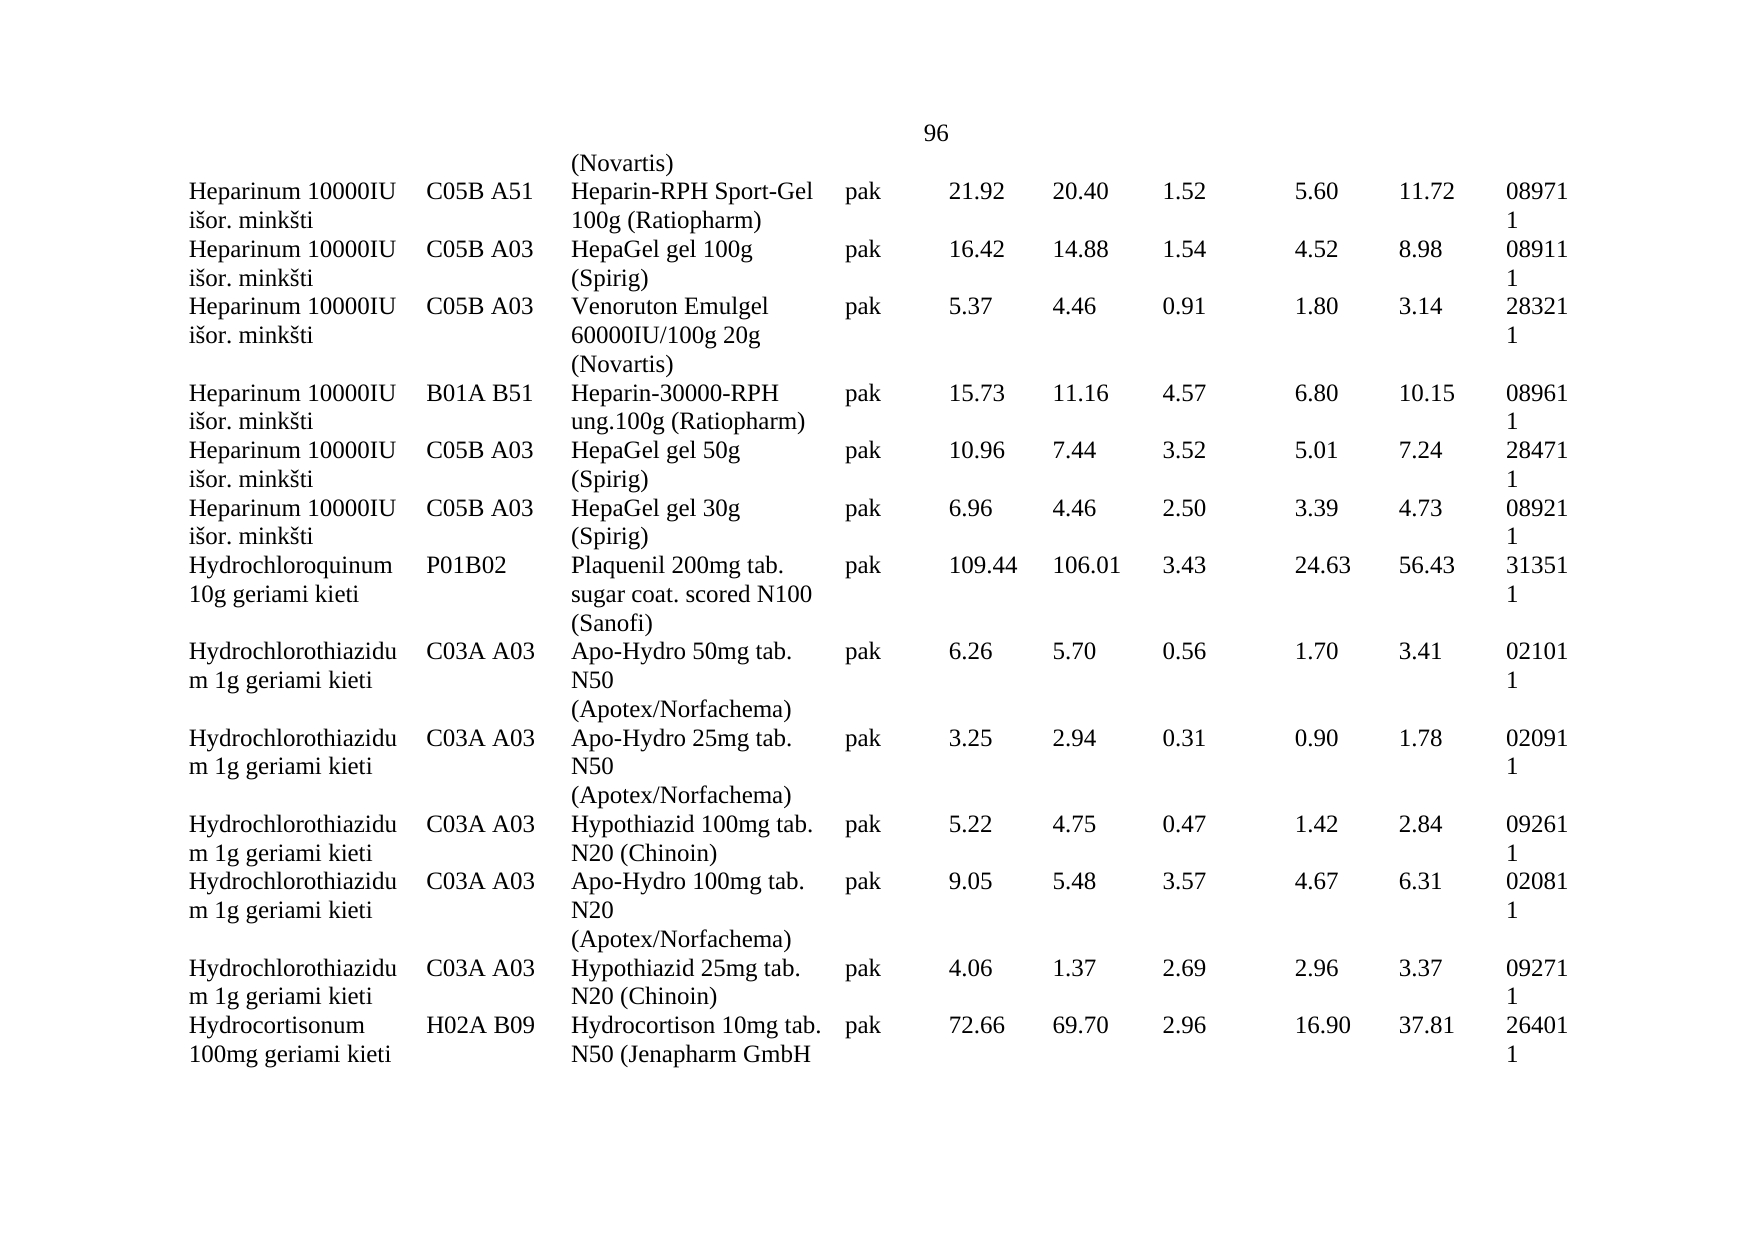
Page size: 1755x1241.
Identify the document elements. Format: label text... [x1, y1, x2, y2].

table_cell Heparinum 10000IU išor. minkšti [177, 176, 415, 234]
table_cell 089111 [1495, 234, 1589, 291]
table_cell 5.37 [938, 291, 1041, 378]
table_cell 313511 [1495, 550, 1589, 636]
table_cell 6.31 [1388, 866, 1494, 953]
table_cell Hypothiazid 100mg tab. N20 (Chinoin) [560, 809, 833, 866]
table_cell 7.44 [1041, 435, 1151, 493]
table_cell pak [834, 809, 937, 866]
table_cell 1.80 [1283, 291, 1387, 378]
table_cell 4.06 [938, 953, 1041, 1010]
table_cell 3.39 [1283, 493, 1387, 550]
table_cell pak [834, 636, 937, 723]
table_cell 20.40 [1041, 176, 1151, 234]
table_cell 10.96 [938, 435, 1041, 493]
table_cell 6.96 [938, 493, 1041, 550]
table_cell 5.70 [1041, 636, 1151, 723]
table_cell pak [834, 234, 937, 291]
table_cell 092611 [1495, 809, 1589, 866]
table_cell Apo-Hydro 25mg tab. N50 (Apotex/Norfachema) [560, 723, 833, 809]
table_cell Hypothiazid 25mg tab. N20 (Chinoin) [560, 953, 833, 1010]
table_cell [1589, 291, 1595, 378]
table_cell (Novartis) [560, 148, 833, 176]
table_cell 37.81 [1388, 1010, 1494, 1068]
table_cell 24.63 [1283, 550, 1387, 636]
table_cell pak [834, 953, 937, 1010]
table_cell 020811 [1495, 866, 1589, 953]
table_cell 092711 [1495, 953, 1589, 1010]
table_cell pak [834, 378, 937, 435]
table_cell [1589, 809, 1595, 866]
table_cell [1589, 435, 1595, 493]
table_cell 10.15 [1388, 378, 1494, 435]
table_cell [1589, 866, 1595, 953]
table_cell 69.70 [1041, 1010, 1151, 1068]
table_cell 56.43 [1388, 550, 1494, 636]
table_cell Hydrochlorothiazidum 1g geriami kieti [177, 636, 415, 723]
table_cell pak [834, 176, 937, 234]
table_cell 9.05 [938, 866, 1041, 953]
table_cell HepaGel gel 100g (Spirig) [560, 234, 833, 291]
table_cell 8.98 [1388, 234, 1494, 291]
table_cell 4.46 [1041, 493, 1151, 550]
table_cell [1589, 953, 1595, 1010]
table_cell 11.16 [1041, 378, 1151, 435]
table_cell 14.88 [1041, 234, 1151, 291]
table_cell B01A B51 [415, 378, 559, 435]
table_cell 106.01 [1041, 550, 1151, 636]
table_cell HepaGel gel 30g (Spirig) [560, 493, 833, 550]
table_cell 72.66 [938, 1010, 1041, 1068]
table_cell [415, 148, 559, 176]
table_cell Plaquenil 200mg tab. sugar coat. scored N100 (Sanofi) [560, 550, 833, 636]
table_cell 15.73 [938, 378, 1041, 435]
table_cell 2.69 [1151, 953, 1283, 1010]
table_cell C03A A03 [415, 866, 559, 953]
table_cell [1589, 636, 1595, 723]
table_cell 4.75 [1041, 809, 1151, 866]
table_cell [938, 148, 1041, 176]
table_cell Heparinum 10000IU išor. minkšti [177, 378, 415, 435]
table_cell [1589, 1010, 1595, 1068]
table_cell H02A B09 [415, 1010, 559, 1068]
table_cell 1.54 [1151, 234, 1283, 291]
table_cell pak [834, 291, 937, 378]
table_cell 5.22 [938, 809, 1041, 866]
table_cell 0.56 [1151, 636, 1283, 723]
table_cell Hydrochloroquinum 10g geriami kieti [177, 550, 415, 636]
table_cell 1.78 [1388, 723, 1494, 809]
table_cell 11.72 [1388, 176, 1494, 234]
table_cell 109.44 [938, 550, 1041, 636]
table_cell 4.57 [1151, 378, 1283, 435]
table_cell 4.73 [1388, 493, 1494, 550]
table_cell Venoruton Emulgel 60000IU/100g 20g (Novartis) [560, 291, 833, 378]
table_cell HepaGel gel 50g (Spirig) [560, 435, 833, 493]
table_cell 6.26 [938, 636, 1041, 723]
table_cell 3.57 [1151, 866, 1283, 953]
table_cell 4.52 [1283, 234, 1387, 291]
table_cell C05B A03 [415, 493, 559, 550]
table_cell Heparinum 10000IU išor. minkšti [177, 291, 415, 378]
table_cell [1589, 723, 1595, 809]
table_cell 0.91 [1151, 291, 1283, 378]
table_cell Heparinum 10000IU išor. minkšti [177, 493, 415, 550]
table_cell [1589, 148, 1595, 176]
table_cell Hydrocortisonum 100mg geriami kieti [177, 1010, 415, 1068]
table_cell Hydrochlorothiazidum 1g geriami kieti [177, 723, 415, 809]
table_cell 2.84 [1388, 809, 1494, 866]
table_cell [1589, 550, 1595, 636]
table_cell C03A A03 [415, 953, 559, 1010]
table_cell 283211 [1495, 291, 1589, 378]
table_cell [834, 148, 937, 176]
table_cell [1388, 148, 1494, 176]
table_cell 21.92 [938, 176, 1041, 234]
table_cell 3.14 [1388, 291, 1494, 378]
table_cell 16.90 [1283, 1010, 1387, 1068]
table_cell 1.70 [1283, 636, 1387, 723]
table_cell 020911 [1495, 723, 1589, 809]
table_cell Heparin-RPH Sport-Gel 100g (Ratiopharm) [560, 176, 833, 234]
table_cell Apo-Hydro 50mg tab. N50 (Apotex/Norfachema) [560, 636, 833, 723]
table_cell 7.24 [1388, 435, 1494, 493]
table_cell [177, 148, 415, 176]
table_cell Hydrocortison 10mg tab. N50 (Jenapharm GmbH [560, 1010, 833, 1068]
table_cell Heparinum 10000IU išor. minkšti [177, 234, 415, 291]
table_cell 264011 [1495, 1010, 1589, 1068]
table_cell C05B A51 [415, 176, 559, 234]
table_cell 021011 [1495, 636, 1589, 723]
table_cell 0.90 [1283, 723, 1387, 809]
table_cell [1041, 148, 1151, 176]
table_cell 1.42 [1283, 809, 1387, 866]
table_cell [1589, 176, 1595, 234]
table_cell 284711 [1495, 435, 1589, 493]
table_cell pak [834, 1010, 937, 1068]
table_cell Heparinum 10000IU išor. minkšti [177, 435, 415, 493]
table_cell pak [834, 435, 937, 493]
table_cell [1283, 148, 1387, 176]
table_cell 5.48 [1041, 866, 1151, 953]
table_cell 3.52 [1151, 435, 1283, 493]
table_cell C05B A03 [415, 234, 559, 291]
table_cell [1589, 234, 1595, 291]
table_cell 5.60 [1283, 176, 1387, 234]
table_cell 089711 [1495, 176, 1589, 234]
table_cell Hydrochlorothiazidum 1g geriami kieti [177, 953, 415, 1010]
table_cell 5.01 [1283, 435, 1387, 493]
table_cell C03A A03 [415, 636, 559, 723]
table_cell 2.94 [1041, 723, 1151, 809]
table_cell Hydrochlorothiazidum 1g geriami kieti [177, 809, 415, 866]
table_cell 1.52 [1151, 176, 1283, 234]
table_cell Heparin-30000-RPH ung.100g (Ratiopharm) [560, 378, 833, 435]
table_cell pak [834, 493, 937, 550]
table_cell 089211 [1495, 493, 1589, 550]
table_cell Hydrochlorothiazidum 1g geriami kieti [177, 866, 415, 953]
table_cell [1151, 148, 1283, 176]
table_cell 0.47 [1151, 809, 1283, 866]
table_cell 2.96 [1151, 1010, 1283, 1068]
table_cell pak [834, 723, 937, 809]
table_cell pak [834, 550, 937, 636]
table_cell 4.46 [1041, 291, 1151, 378]
table_cell Apo-Hydro 100mg tab. N20 (Apotex/Norfachema) [560, 866, 833, 953]
table_cell 3.25 [938, 723, 1041, 809]
table_cell 2.50 [1151, 493, 1283, 550]
table_cell 0.31 [1151, 723, 1283, 809]
table_cell 3.43 [1151, 550, 1283, 636]
table_cell 6.80 [1283, 378, 1387, 435]
table_cell C03A A03 [415, 809, 559, 866]
table_cell C05B A03 [415, 291, 559, 378]
table_cell [1589, 378, 1595, 435]
table_cell 1.37 [1041, 953, 1151, 1010]
table_cell 4.67 [1283, 866, 1387, 953]
table_cell 2.96 [1283, 953, 1387, 1010]
table_cell 3.37 [1388, 953, 1494, 1010]
table_cell 16.42 [938, 234, 1041, 291]
table_cell 3.41 [1388, 636, 1494, 723]
table_cell pak [834, 866, 937, 953]
table_cell C03A A03 [415, 723, 559, 809]
table_cell P01B02 [415, 550, 559, 636]
table_cell C05B A03 [415, 435, 559, 493]
table_cell 089611 [1495, 378, 1589, 435]
table_cell [1495, 148, 1589, 176]
table_cell [1589, 493, 1595, 550]
